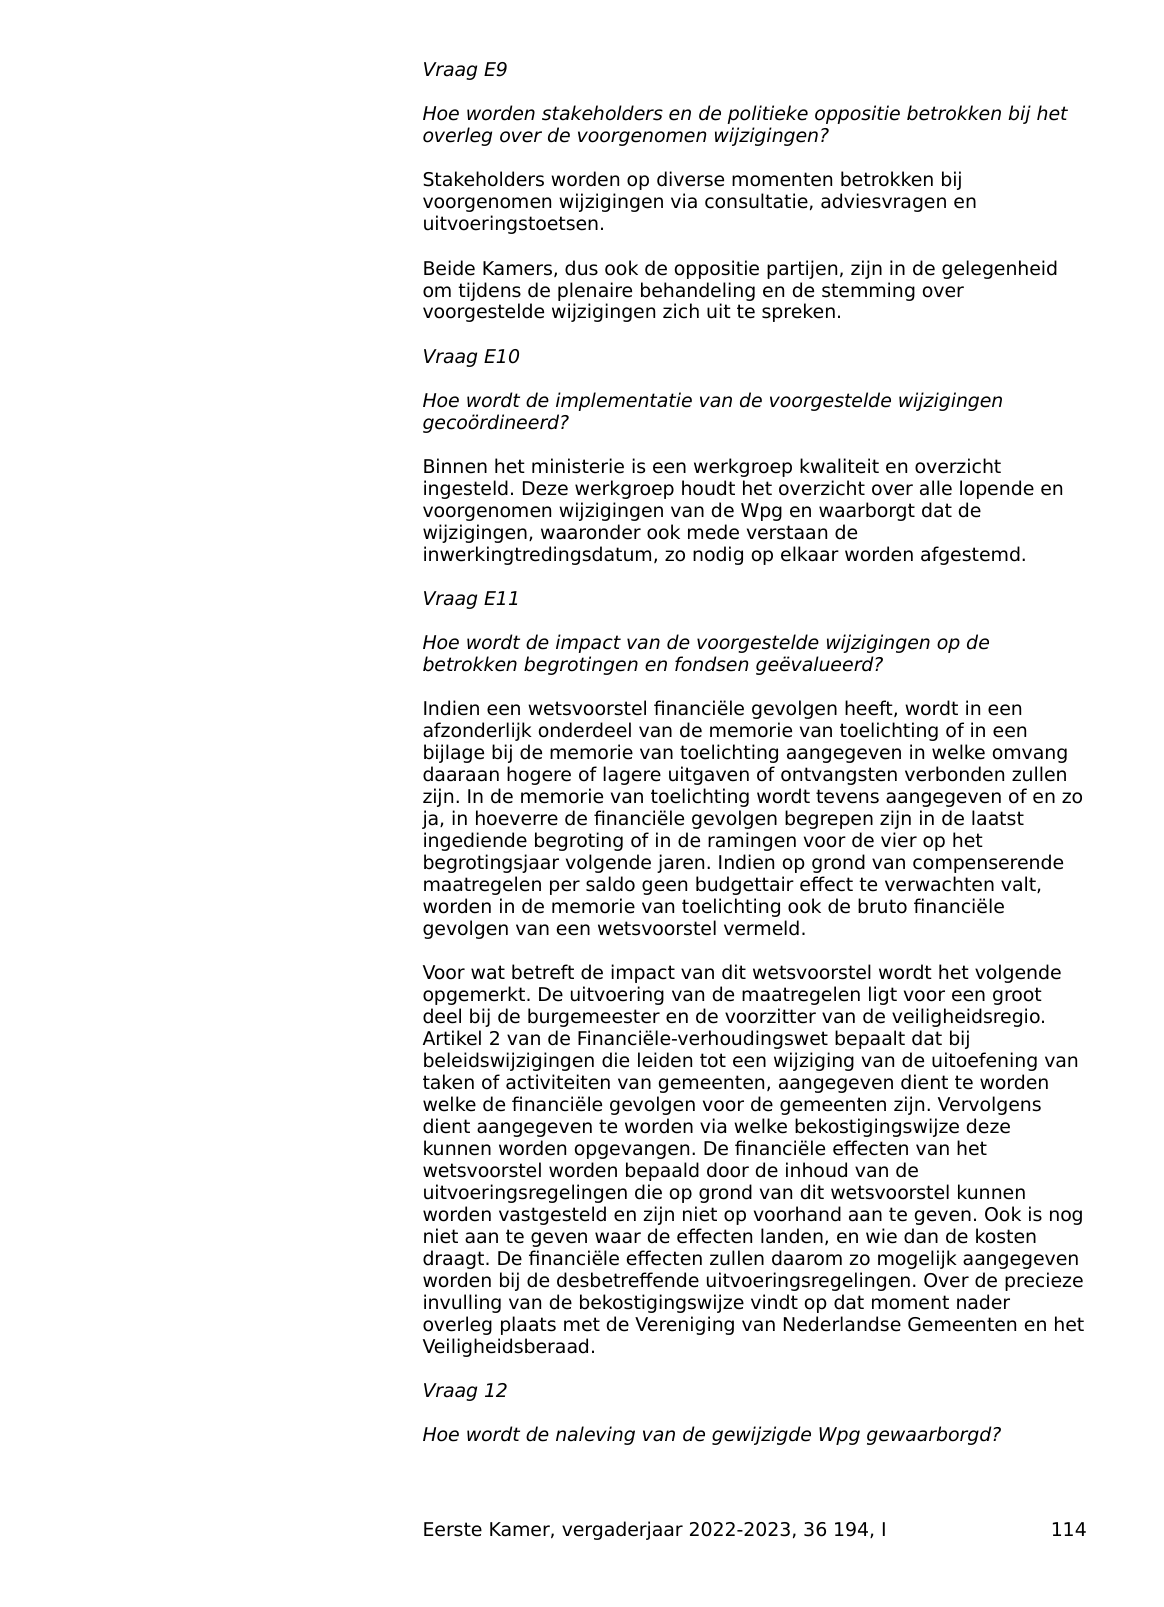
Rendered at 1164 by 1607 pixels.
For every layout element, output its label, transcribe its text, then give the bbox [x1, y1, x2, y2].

subtitle Vraag E11 [422, 588, 1087, 610]
text Indien een wetsvoorstel financiële gevolgen heeft, wordt in een afzonderlijk onderdeel van de memorie van toelichting of in een bijlage bij de memorie van toelichting aangegeven in welke omvang daaraan hogere of lagere uitgaven of ontvangsten verbonden zullen zijn. In de memorie van toelichting wordt tevens aangegeven of en zo ja, in hoeverre de financiële gevolgen begrepen zijn in de laatst ingediende begroting of in de ramingen voor de vier op het begrotingsjaar volgende jaren. Indien op grond van compenserende maatregelen per saldo geen budgettair effect te verwachten valt, worden in de memorie van toelichting ook de bruto financiële gevolgen van een wetsvoorstel vermeld. [422, 698, 1087, 940]
text Stakeholders worden op diverse momenten betrokken bij voorgenomen wijzigingen via consultatie, adviesvragen en uitvoeringstoetsen. [422, 169, 1087, 235]
text Beide Kamers, dus ook de oppositie partijen, zijn in de gelegenheid om tijdens de plenaire behandeling en de stemming over voorgestelde wijzigingen zich uit te spreken. [422, 257, 1087, 323]
subtitle Vraag E9 [422, 59, 1087, 81]
text Hoe worden stakeholders en de politieke oppositie betrokken bij het overleg over de voorgenomen wijzigingen? [422, 103, 1087, 147]
subtitle Vraag E10 [422, 346, 1087, 368]
text Hoe wordt de impact van de voorgestelde wijzigingen op de betrokken begrotingen en fondsen geëvalueerd? [422, 632, 1087, 676]
text Binnen het ministerie is een werkgroep kwaliteit en overzicht ingesteld. Deze werkgroep houdt het overzicht over alle lopende en voorgenomen wijzigingen van de Wpg en waarborgt dat de wijzigingen, waaronder ook mede verstaan de inwerkingtredingsdatum, zo nodig op elkaar worden afgestemd. [422, 456, 1087, 566]
subtitle Vraag 12 [422, 1380, 1087, 1402]
text Voor wat betreft de impact van dit wetsvoorstel wordt het volgende opgemerkt. De uitvoering van de maatregelen ligt voor een groot deel bij de burgemeester en de voorzitter van de veiligheidsregio. Artikel 2 van de Financiële-verhoudingswet bepaalt dat bij beleidswijzigingen die leiden tot een wijziging van de uitoefening van taken of activiteiten van gemeenten, aangegeven dient te worden welke de financiële gevolgen voor de gemeenten zijn. Vervolgens dient aangegeven te worden via welke bekostigingswijze deze kunnen worden opgevangen. De financiële effecten van het wetsvoorstel worden bepaald door de inhoud van de uitvoeringsregelingen die op grond van dit wetsvoorstel kunnen worden vastgesteld en zijn niet op voorhand aan te geven. Ook is nog niet aan te geven waar de effecten landen, en wie dan de kosten draagt. De financiële effecten zullen daarom zo mogelijk aangegeven worden bij de desbetreffende uitvoeringsregelingen. Over de precieze invulling van de bekostigingswijze vindt op dat moment nader overleg plaats met de Vereniging van Nederlandse Gemeenten en het Veiligheidsberaad. [422, 962, 1087, 1358]
text Hoe wordt de implementatie van de voorgestelde wijzigingen gecoördineerd? [422, 390, 1087, 434]
text Hoe wordt de naleving van de gewijzigde Wpg gewaarborgd? [422, 1424, 1087, 1446]
